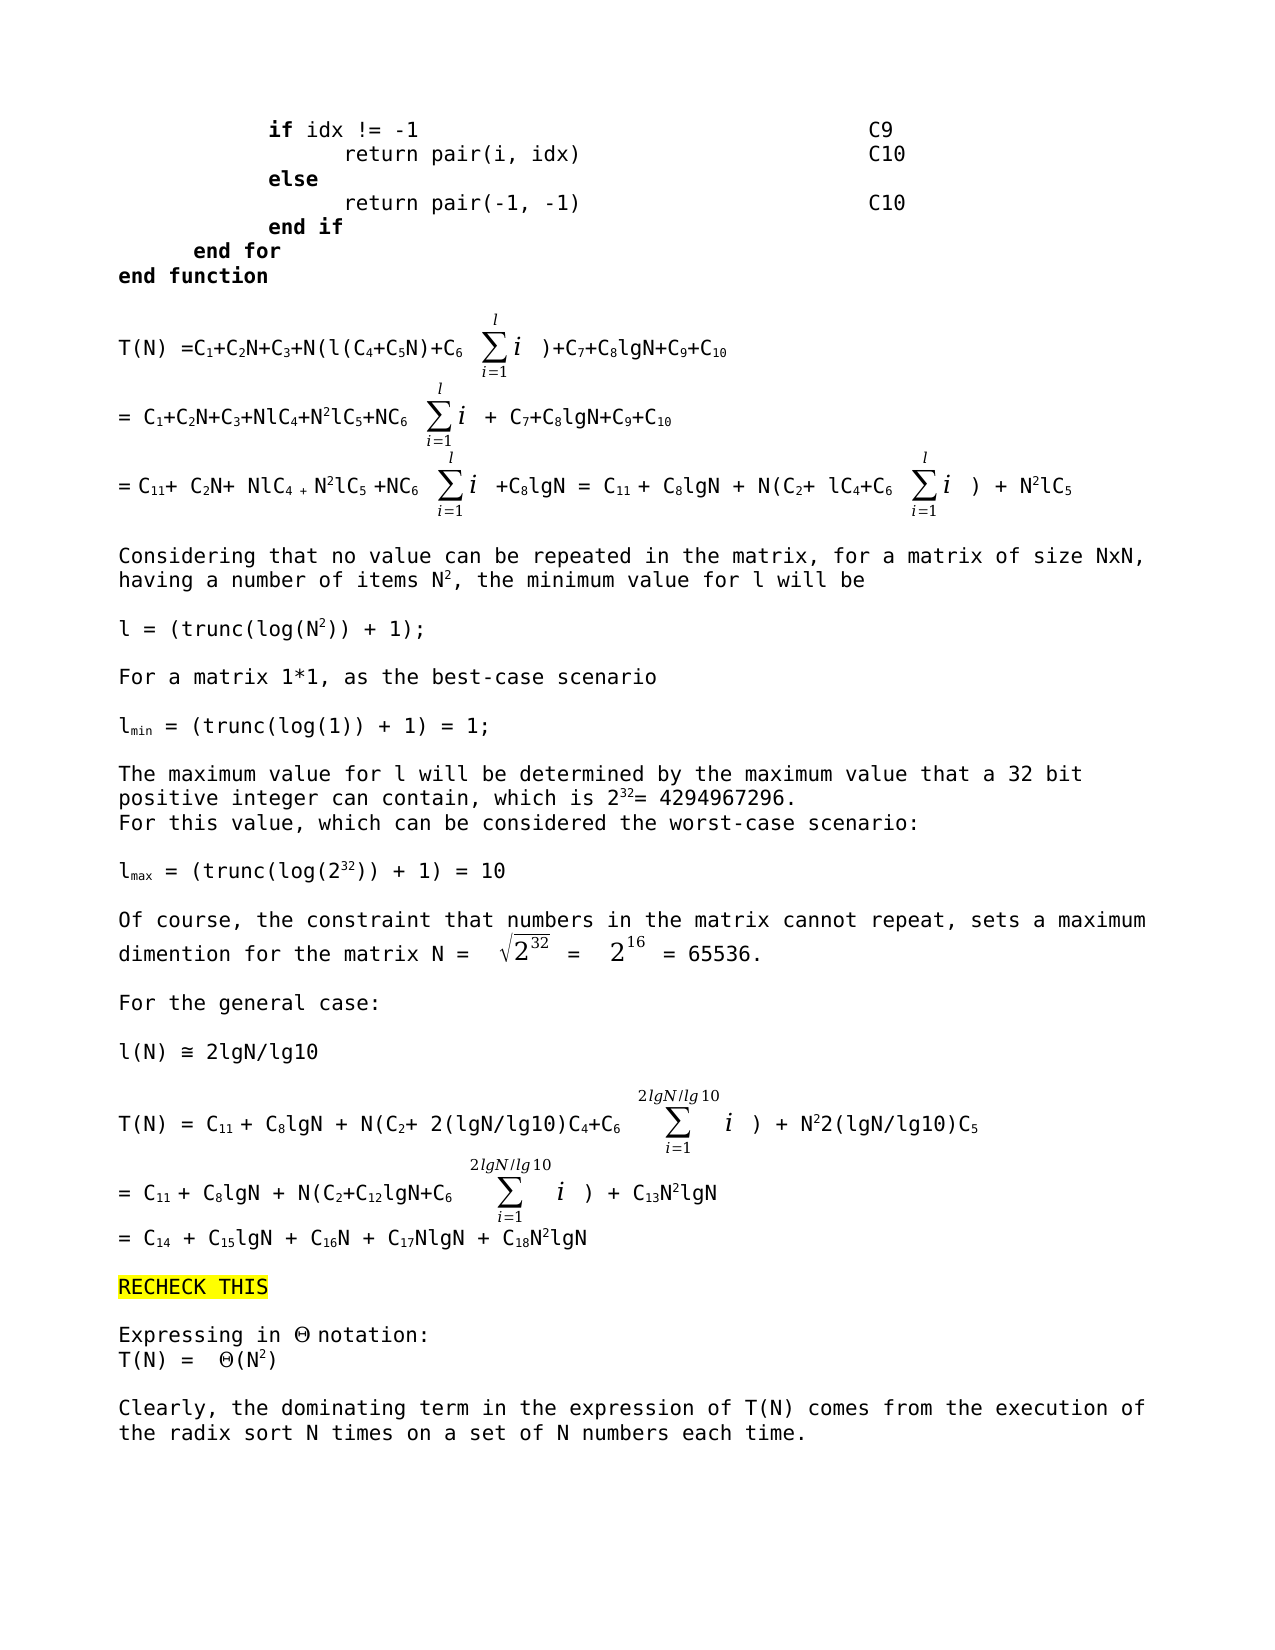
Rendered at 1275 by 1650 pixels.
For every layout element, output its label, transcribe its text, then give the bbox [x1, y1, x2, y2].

text = C1+C2N+C3+NlC4+N2lC5+NC6+ C7+C8lgN+C9+C10 [118, 381, 1157, 450]
text Considering that no value can be repeated in the matrix, for a matrix of size NxN, having a number of items N2, the minimum value for l will be [118, 544, 1157, 592]
text else [118, 167, 1157, 191]
text if idx != -1 C9 [118, 118, 1157, 142]
text Expressing in Θ notation: [118, 1323, 1157, 1348]
text lmin = (trunc(log(1)) + 1) = 1; [118, 714, 1157, 738]
text end if [118, 215, 1157, 239]
text end for [118, 239, 1157, 264]
text T(N) =C1+C2N+C3+N(l(C4+C5N)+C6)+C7+C8lgN+C9+C10 [118, 312, 1157, 381]
text Of course, the constraint that numbers in the matrix cannot repeat, sets a maximum dimention for the matrix N = = = 65536. [118, 908, 1157, 967]
text For a matrix 1*1, as the best-case scenario [118, 665, 1157, 689]
text For the general case: [118, 991, 1157, 1015]
text l(N) ≅ 2lgN/lg10 [118, 1040, 1157, 1064]
text The maximum value for l will be determined by the maximum value that a 32 bit positive integer can contain, which is 232= 4294967296. [118, 762, 1157, 811]
text lmax = (trunc(log(232)) + 1) = 10 [118, 859, 1157, 883]
text T(N) = Θ(N2) [118, 1348, 1157, 1372]
text = C14 + C15lgN + C16N + C17NlgN + C18N2lgN [118, 1226, 1157, 1251]
text Clearly, the dominating term in the expression of T(N) comes from the execution of the radix sort N times on a set of N numbers each time. [118, 1396, 1157, 1445]
text return pair(-1, -1) C10 [118, 191, 1157, 215]
text end function [118, 264, 1157, 288]
text For this value, which can be considered the worst-case scenario: [118, 811, 1157, 835]
text T(N) = C11 + C8lgN + N(C2+ 2(lgN/lg10)C4+C6) + N22(lgN/lg10)C5 [118, 1088, 1157, 1157]
text = C11 + C8lgN + N(C2+C12lgN+C6) + C13N2lgN [118, 1157, 1157, 1226]
text RECHECK THIS [118, 1275, 1157, 1299]
text return pair(i, idx) C10 [118, 142, 1157, 167]
text = C11+ C2N+ NlC4 + N2lC5 +NC6+C8lgN = C11 + C8lgN + N(C2+ lC4+C6) + N2lC5 [118, 450, 1157, 519]
text l = (trunc(log(N2)) + 1); [118, 617, 1157, 641]
